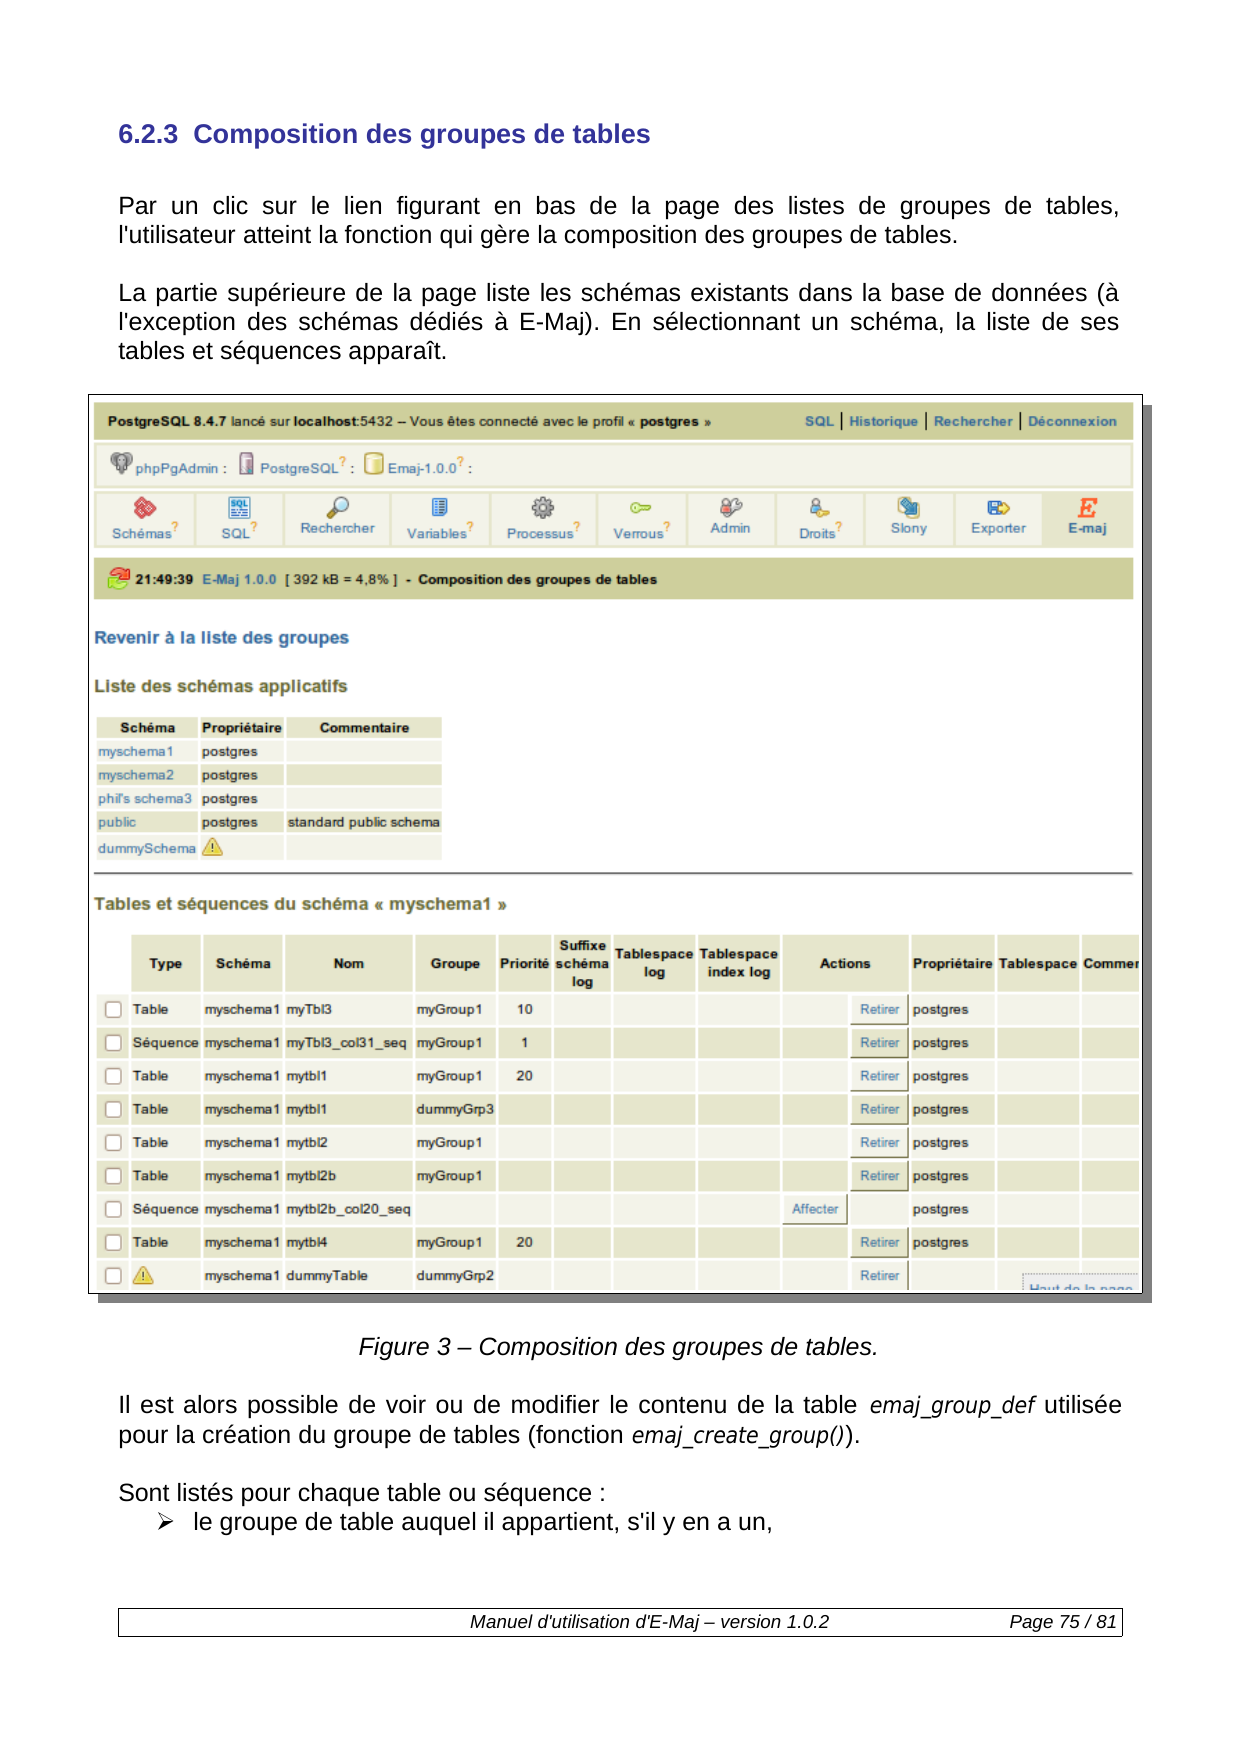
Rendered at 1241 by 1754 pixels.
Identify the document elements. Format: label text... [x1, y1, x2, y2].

text Par un clic sur le lien figurant en bas de la page des listes de groupes de tables, l'utilisateur atteint la fonction qui gère la composition des groupes de tables. [118, 191, 1122, 249]
text Sont listés pour chaque table ou séquence : [118, 1478, 1122, 1507]
text Figure 3 – Composition des groupes de tables. [118, 1332, 1122, 1361]
picture [90, 397, 1139, 1290]
text Il est alors possible de voir ou de modifier le contenu de la table emaj_group_def utilisée pour la création du groupe de tables (fonction emaj_create_group()). [118, 1390, 1122, 1448]
list le groupe de table auquel il appartient, s'il y en a un, [156, 1507, 1122, 1536]
text La partie supérieure de la page liste les schémas existants dans la base de données (à l'exception des schémas dédiés à E-Maj). En sélectionnant un schéma, la liste de ses tables et séquences apparaît. [118, 278, 1122, 365]
subtitle Composition des groupes de tables [118, 118, 1122, 149]
